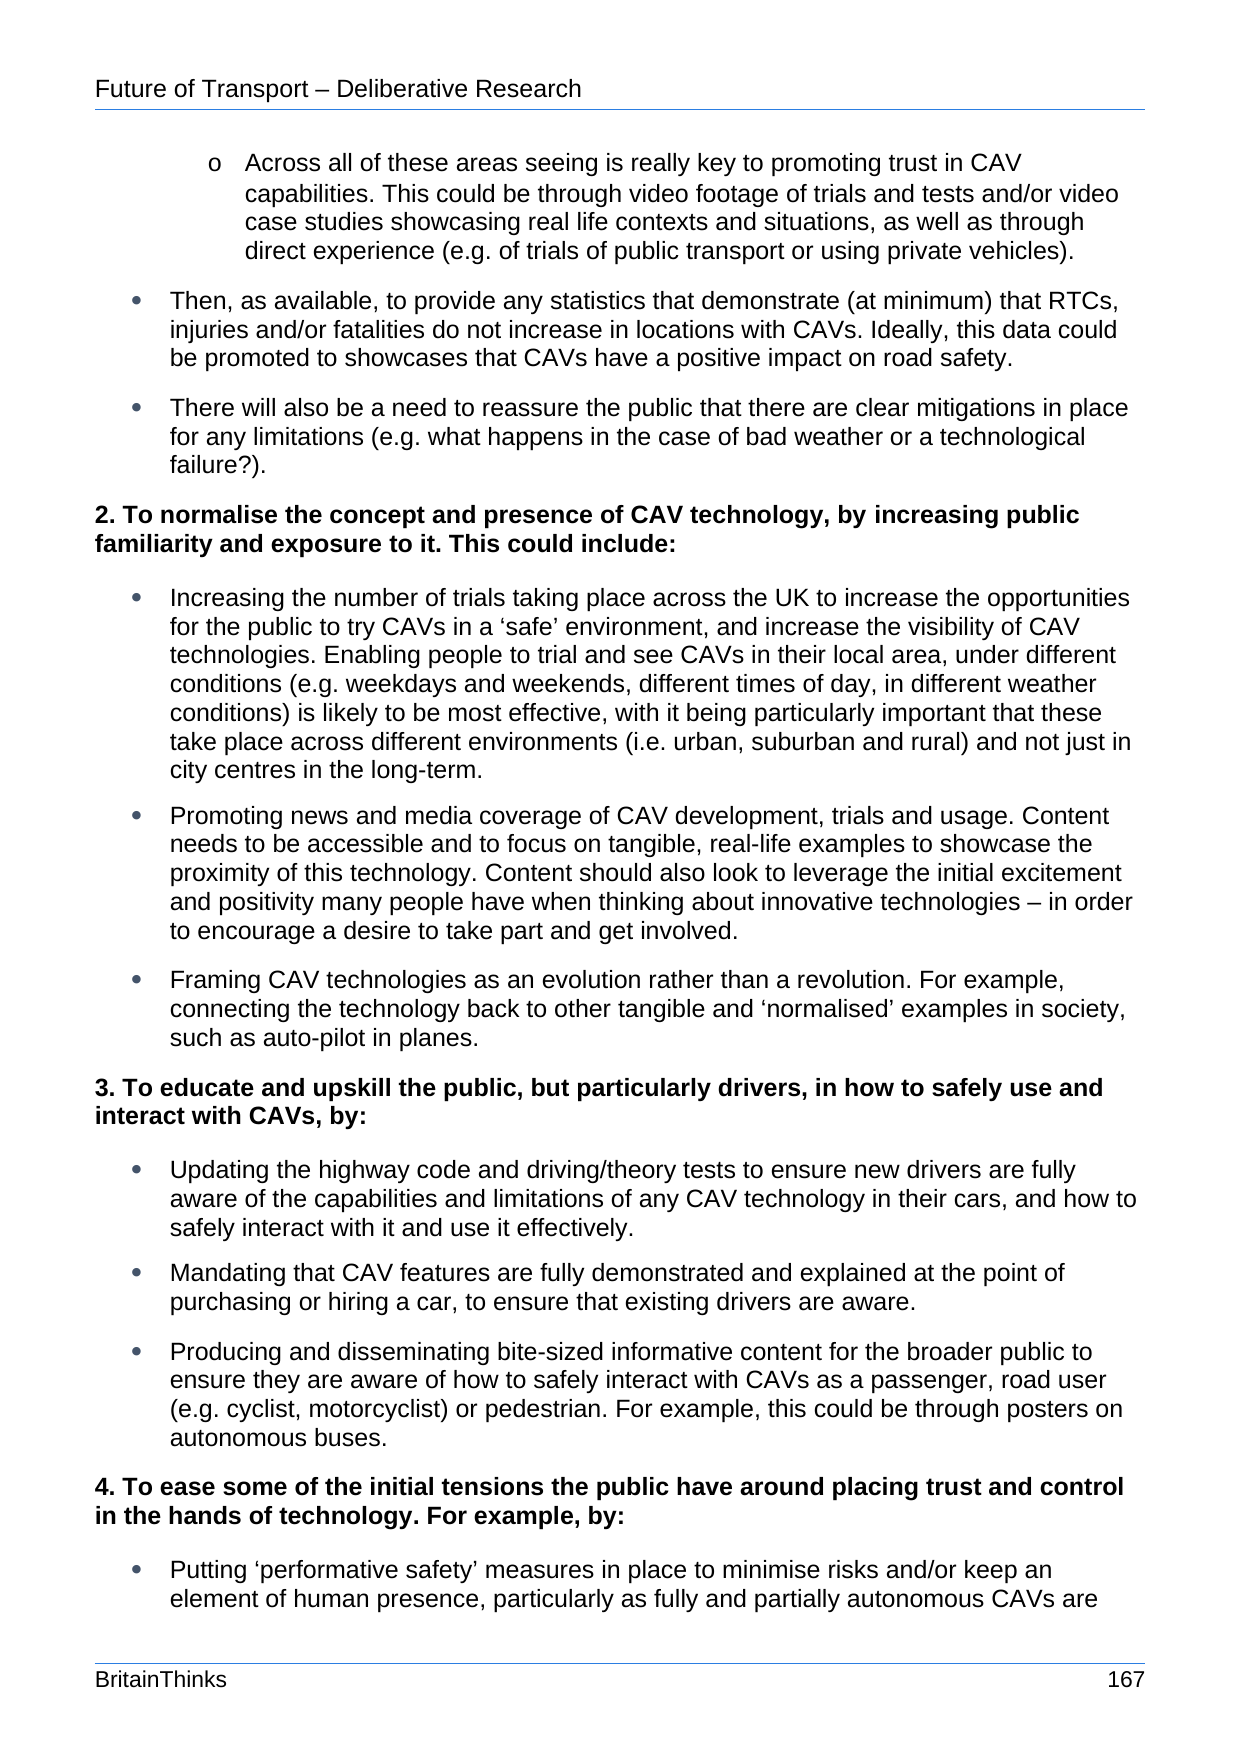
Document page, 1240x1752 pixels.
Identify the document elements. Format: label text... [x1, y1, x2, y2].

list Mandating that CAV features are fully demonstrated and explained at the point of purchasing or hiring a car, to ensure that existing drivers are aware. [132, 1258, 1145, 1316]
list Then, as available, to provide any statistics that demonstrate (at minimum) that RTCs, injuries and/or fatalities do not increase in locations with CAVs. Ideally, this data could be promoted to showcases that CAVs have a positive impact on road safety. [132, 286, 1145, 372]
list Putting ‘performative safety’ measures in place to minimise risks and/or keep an element of human presence, particularly as fully and partially autonomous CAVs are [132, 1555, 1145, 1612]
list Across all of these areas seeing is really key to promoting trust in CAV capabilities. This could be through video footage of trials and tests and/or video case studies showcasing real life contexts and situations, as well as through direct experience (e.g. of trials of public transport or using private vehicles). [207, 148, 1145, 265]
list Updating the highway code and driving/theory tests to ensure new drivers are fully aware of the capabilities and limitations of any CAV technology in their cars, and how to safely interact with it and use it effectively. [132, 1155, 1145, 1241]
list Promoting news and media coverage of CAV development, trials and usage. Content needs to be accessible and to focus on tangible, real-life examples to showcase the proximity of this technology. Content should also look to leverage the initial excitement and positivity many people have when thinking about innovative technologies – in order to encourage a desire to take part and get involved. [132, 801, 1145, 944]
list Producing and disseminating bite-sized informative content for the broader public to ensure they are aware of how to safely interact with CAVs as a passenger, road user (e.g. cyclist, motorcyclist) or pedestrian. For example, this could be through posters on autonomous buses. [132, 1336, 1145, 1452]
text 2. To normalise the concept and presence of CAV technology, by increasing public familiarity and exposure to it. This could include: [94, 500, 1145, 558]
text 4. To ease some of the initial tensions the public have around placing trust and control in the hands of technology. For example, by: [94, 1472, 1145, 1530]
list Increasing the number of trials taking place across the UK to increase the opportunities for the public to try CAVs in a ‘safe’ environment, and increase the visibility of CAV technologies. Enabling people to trial and see CAVs in their local area, under different conditions (e.g. weekdays and weekends, different times of day, in different weather conditions) is likely to be most effective, with it being particularly important that these take place across different environments (i.e. urban, suburban and rural) and not just in city centres in the long-term. [132, 583, 1145, 784]
text 3. To educate and upskill the public, but particularly drivers, in how to safely use and interact with CAVs, by: [94, 1072, 1145, 1130]
list Framing CAV technologies as an evolution rather than a revolution. For example, connecting the technology back to other tangible and ‘normalised’ examples in society, such as auto-pilot in planes. [132, 965, 1145, 1052]
list There will also be a need to reassure the public that there are clear mitigations in place for any limitations (e.g. what happens in the case of bad weather or a technological failure?). [132, 393, 1145, 479]
